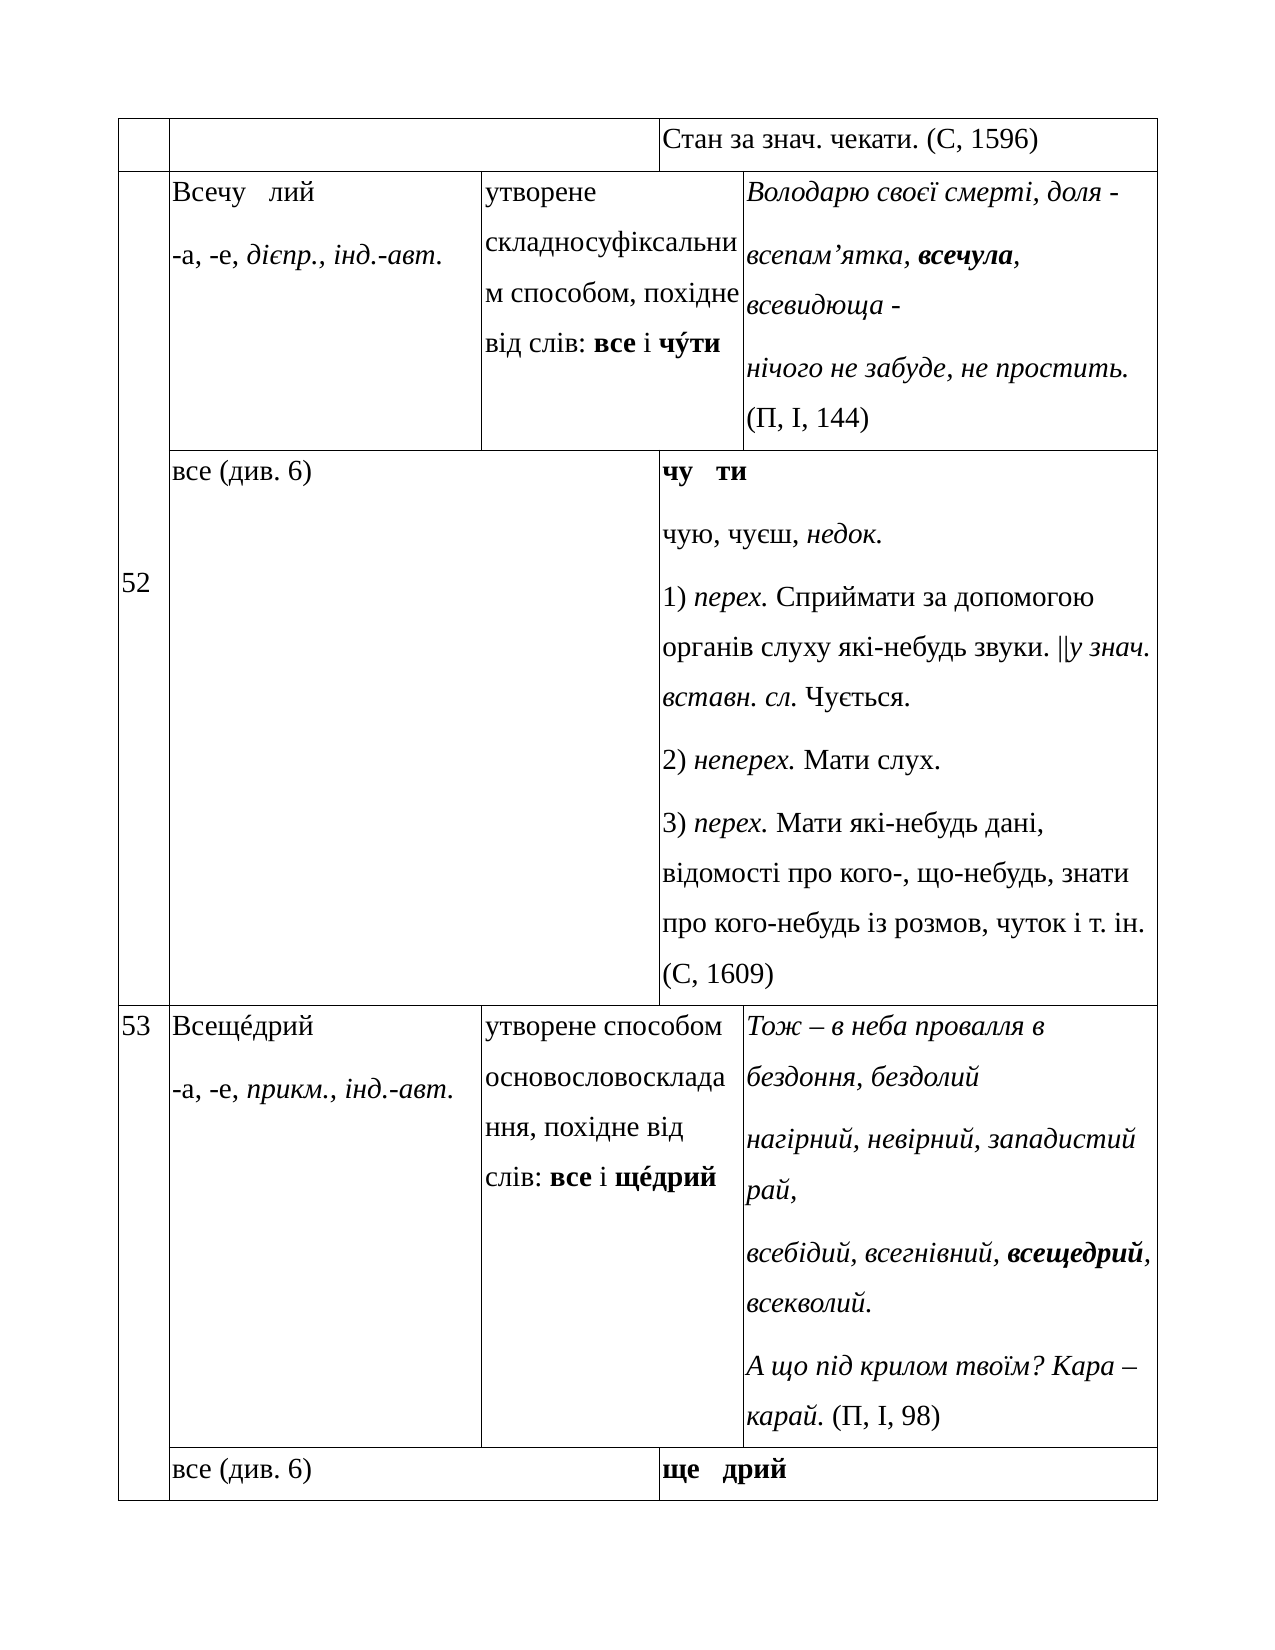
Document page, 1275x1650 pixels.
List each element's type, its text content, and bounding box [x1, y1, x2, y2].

table_cell 52 [119, 172, 169, 1005]
table_cell Тож – в неба провалля в бездоння, бездолий нагірний, невірний, западистий рай, всебідий, всегнівний, всещедрий, всекволий. А що під крилом твоїм? Кара – карай. (П, І, 98) [744, 1006, 1157, 1447]
table_cell [119, 119, 169, 171]
table_cell все (див. 6) [170, 451, 659, 1005]
table_cell 53 [119, 1006, 169, 1500]
table_cell Всещéдрий -а, -е, прикм., інд.-авт. [170, 1006, 481, 1447]
table_cell Всечулий -а, -е, дієпр., інд.-авт. [170, 172, 481, 449]
table_cell щедрий [660, 1448, 1157, 1500]
table_cell все (див. 6) [170, 1448, 659, 1500]
table_cell Стан за знач. чекати. (С, 1596) [660, 119, 1157, 171]
table_cell чути чую, чуєш, недок. 1) перех. Сприймати за допомогою органів слуху які-небудь звуки. ||у знач. вставн. сл. Чується. 2) неперех. Мати слух. 3) перех. Мати які-небудь дані, відомості про кого-, що-небудь, знати про кого-небудь із розмов, чуток і т. ін. (С, 1609) [660, 451, 1157, 1005]
table_cell утворене складносуфіксальним способом, похідне від слів: все і чýти [482, 172, 743, 449]
table_cell Володарю своєї смерті, доля - всепам’ятка, всечула, всевидюща - нічого не забуде, не простить. (П, І, 144) [744, 172, 1157, 449]
table_cell утворене способом основословоскладання, похідне від слів: все і щéдрий [482, 1006, 743, 1447]
table_cell [170, 119, 659, 171]
